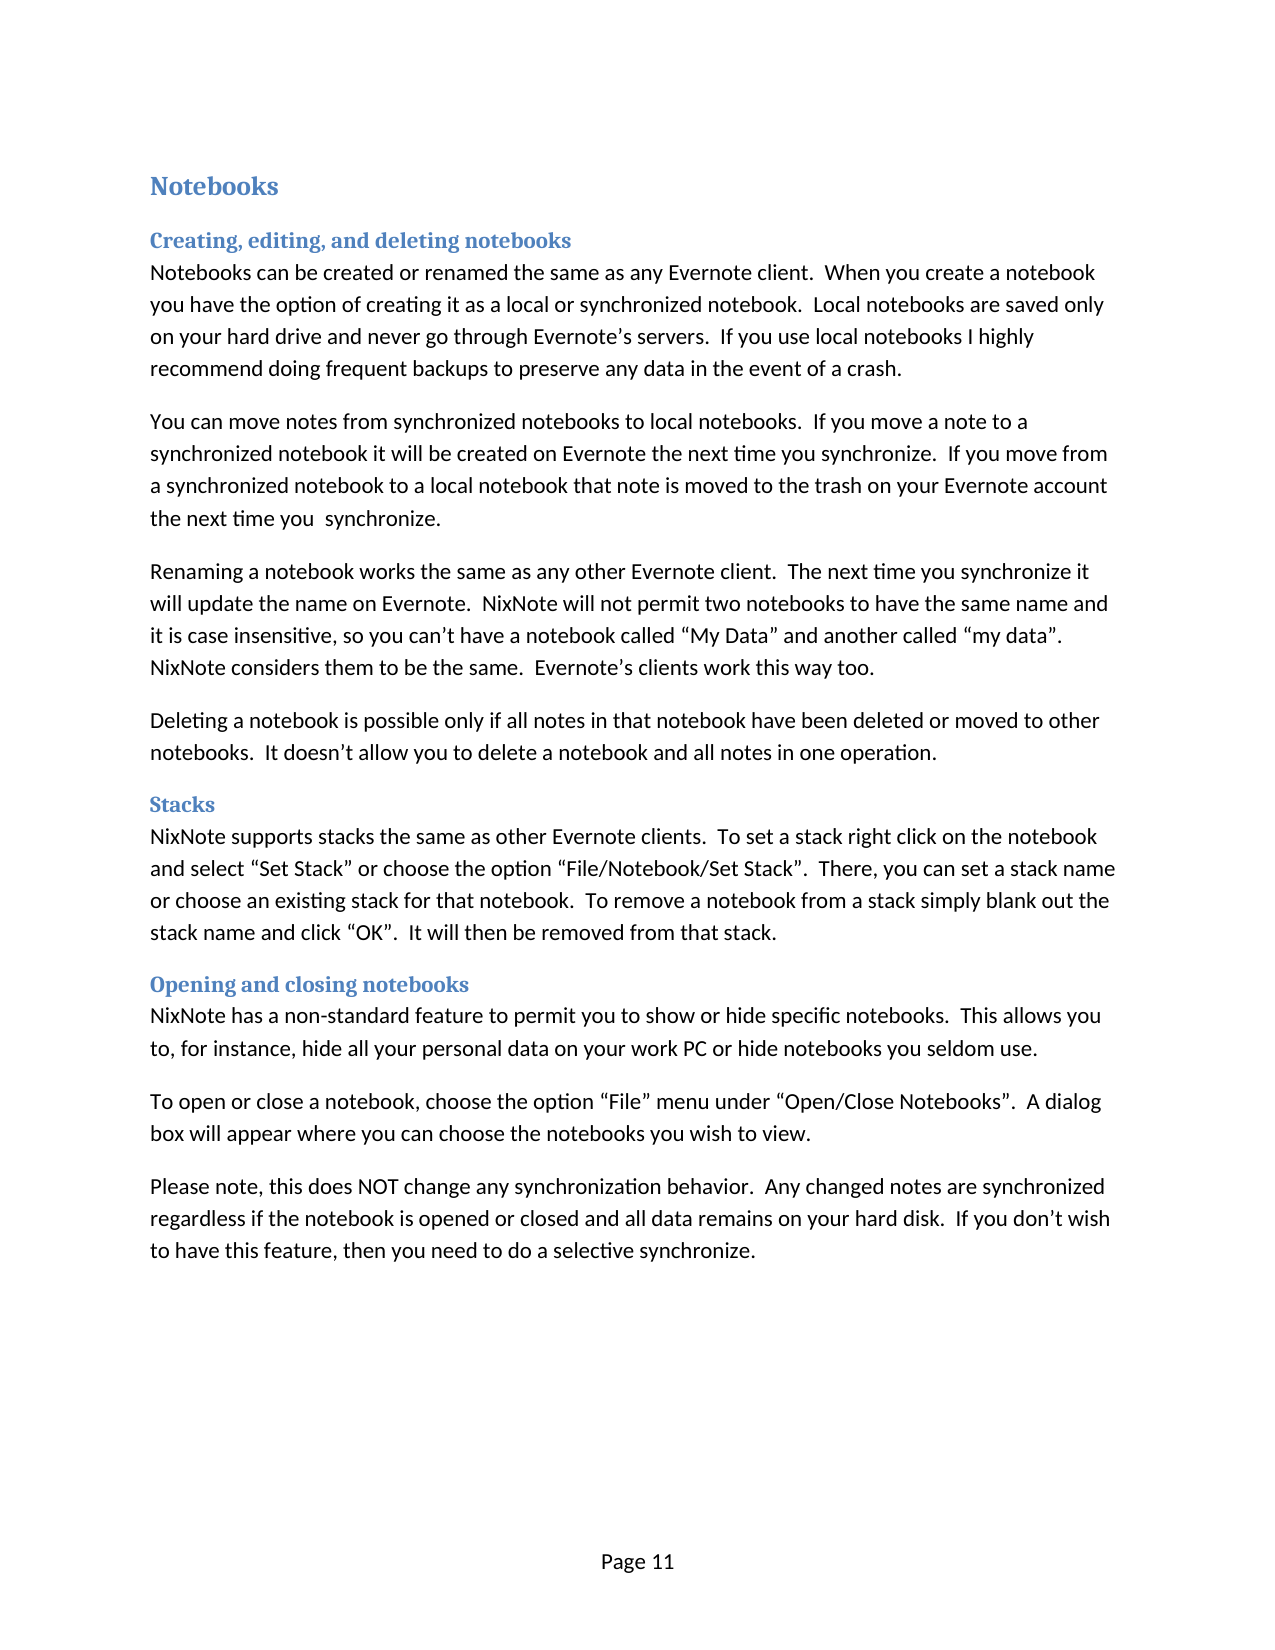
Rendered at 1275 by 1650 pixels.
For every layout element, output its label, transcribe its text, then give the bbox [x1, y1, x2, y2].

text Deleting a notebook is possible only if all notes in that notebook have been deleted or moved to other notebooks. It doesn’t allow you to delete a notebook and all notes in one operation. [150, 706, 1125, 767]
text You can move notes from synchronized notebooks to local notebooks. If you move a note to a synchronized notebook it will be created on Evernote the next time you synchronize. If you move from a synchronized notebook to a local notebook that note is moved to the trash on your Evernote account the next time you synchronize. [150, 407, 1125, 532]
subtitle Creating, editing, and deleting notebooks [150, 227, 1125, 254]
subtitle Notebooks [150, 171, 1125, 202]
text Notebooks can be created or renamed the same as any Evernote client. When you create a notebook you have the option of creating it as a local or synchronized notebook. Local notebooks are saved only on your hard drive and never go through Evernote’s servers. If you use local notebooks I highly recommend doing frequent backups to preserve any data in the event of a crash. [150, 258, 1125, 382]
text Please note, this does NOT change any synchronization behavior. Any changed notes are synchronized regardless if the notebook is opened or closed and all data remains on your hard disk. If you don’t wish to have this feature, then you need to do a selective synchronize. [150, 1172, 1125, 1264]
text To open or close a notebook, choose the option “File” menu under “Open/Close Notebooks”. A dialog box will appear where you can choose the notebooks you wish to view. [150, 1087, 1125, 1147]
text NixNote has a non-standard feature to permit you to show or hide specific notebooks. This allows you to, for instance, hide all your personal data on your work PC or hide notebooks you seldom use. [150, 1002, 1125, 1062]
subtitle Stacks [150, 792, 1125, 818]
text NixNote supports stacks the same as other Evernote clients. To set a stack right click on the notebook and select “Set Stack” or choose the option “File/Notebook/Set Stack”. There, you can set a stack name or choose an existing stack for that notebook. To remove a notebook from a stack simply blank out the stack name and click “OK”. It will then be removed from that stack. [150, 822, 1125, 946]
text Renaming a notebook works the same as any other Evernote client. The next time you synchronize it will update the name on Evernote. NixNote will not permit two notebooks to have the same name and it is case insensitive, so you can’t have a notebook called “My Data” and another called “my data”. NixNote considers them to be the same. Evernote’s clients work this way too. [150, 557, 1125, 681]
subtitle Opening and closing notebooks [150, 971, 1125, 998]
